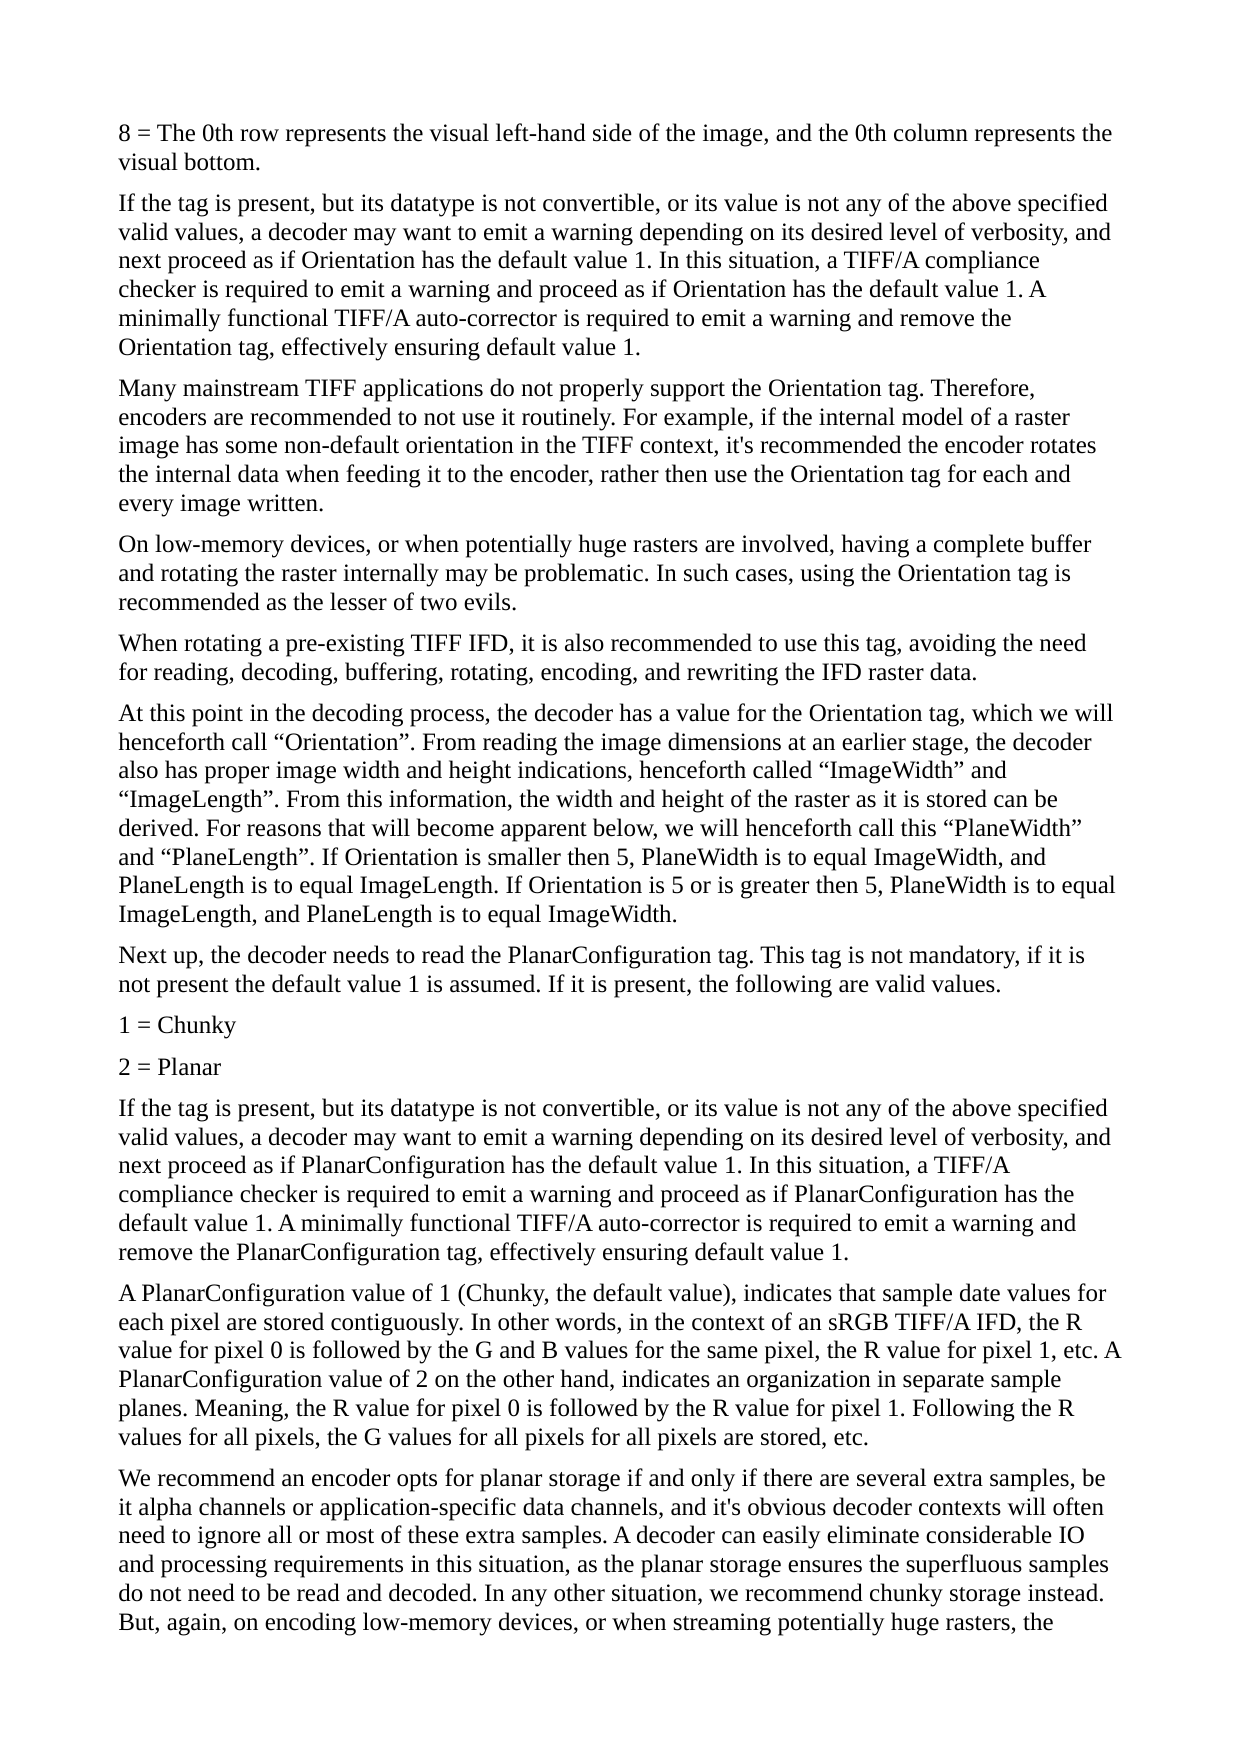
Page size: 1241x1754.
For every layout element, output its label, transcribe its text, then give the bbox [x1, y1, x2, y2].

text When rotating a pre-existing TIFF IFD, it is also recommended to use this tag, avoiding the need for reading, decoding, buffering, rotating, encoding, and rewriting the IFD raster data. [118, 628, 1122, 686]
text If the tag is present, but its datatype is not convertible, or its value is not any of the above specified valid values, a decoder may want to emit a warning depending on its desired level of verbosity, and next proceed as if Orientation has the default value 1. In this situation, a TIFF/A compliance checker is required to emit a warning and proceed as if Orientation has the default value 1. A minimally functional TIFF/A auto-corrector is required to emit a warning and remove the Orientation tag, effectively ensuring default value 1. [118, 188, 1122, 361]
text 1 = Chunky [118, 1011, 1122, 1039]
text We recommend an encoder opts for planar storage if and only if there are several extra samples, be it alpha channels or application-specific data channels, and it's obvious decoder contexts will often need to ignore all or most of these extra samples. A decoder can easily eliminate considerable IO and processing requirements in this situation, as the planar storage ensures the superfluous samples do not need to be read and decoded. In any other situation, we recommend chunky storage instead. But, again, on encoding low-memory devices, or when streaming potentially huge rasters, the [118, 1463, 1122, 1636]
text A PlanarConfiguration value of 1 (Chunky, the default value), indicates that sample date values for each pixel are stored contiguously. In other words, in the context of an sRGB TIFF/A IFD, the R value for pixel 0 is followed by the G and B values for the same pixel, the R value for pixel 1, etc. A PlanarConfiguration value of 2 on the other hand, indicates an organization in separate sample planes. Meaning, the R value for pixel 0 is followed by the R value for pixel 1. Following the R values for all pixels, the G values for all pixels for all pixels are stored, etc. [118, 1278, 1122, 1451]
text 2 = Planar [118, 1052, 1122, 1081]
text On low-memory devices, or when potentially huge rasters are involved, having a complete buffer and rotating the raster internally may be problematic. In such cases, using the Orientation tag is recommended as the lesser of two evils. [118, 529, 1122, 616]
text If the tag is present, but its datatype is not convertible, or its value is not any of the above specified valid values, a decoder may want to emit a warning depending on its desired level of verbosity, and next proceed as if PlanarConfiguration has the default value 1. In this situation, a TIFF/A compliance checker is required to emit a warning and proceed as if PlanarConfiguration has the default value 1. A minimally functional TIFF/A auto-corrector is required to emit a warning and remove the PlanarConfiguration tag, effectively ensuring default value 1. [118, 1093, 1122, 1266]
text At this point in the decoding process, the decoder has a value for the Orientation tag, which we will henceforth call “Orientation”. From reading the image dimensions at an earlier stage, the decoder also has proper image width and height indications, henceforth called “ImageWidth” and “ImageLength”. From this information, the width and height of the raster as it is stored can be derived. For reasons that will become apparent below, we will henceforth call this “PlaneWidth” and “PlaneLength”. If Orientation is smaller then 5, PlaneWidth is to equal ImageWidth, and PlaneLength is to equal ImageLength. If Orientation is 5 or is greater then 5, PlaneWidth is to equal ImageLength, and PlaneLength is to equal ImageWidth. [118, 698, 1122, 928]
text 8 = The 0th row represents the visual left-hand side of the image, and the 0th column represents the visual bottom. [118, 118, 1122, 176]
text Next up, the decoder needs to read the PlanarConfiguration tag. This tag is not mandatory, if it is not present the default value 1 is assumed. If it is present, the following are valid values. [118, 941, 1122, 998]
text Many mainstream TIFF applications do not properly support the Orientation tag. Therefore, encoders are recommended to not use it routinely. For example, if the internal model of a raster image has some non-default orientation in the TIFF context, it's recommended the encoder rotates the internal data when feeding it to the encoder, rather then use the Orientation tag for each and every image written. [118, 373, 1122, 517]
